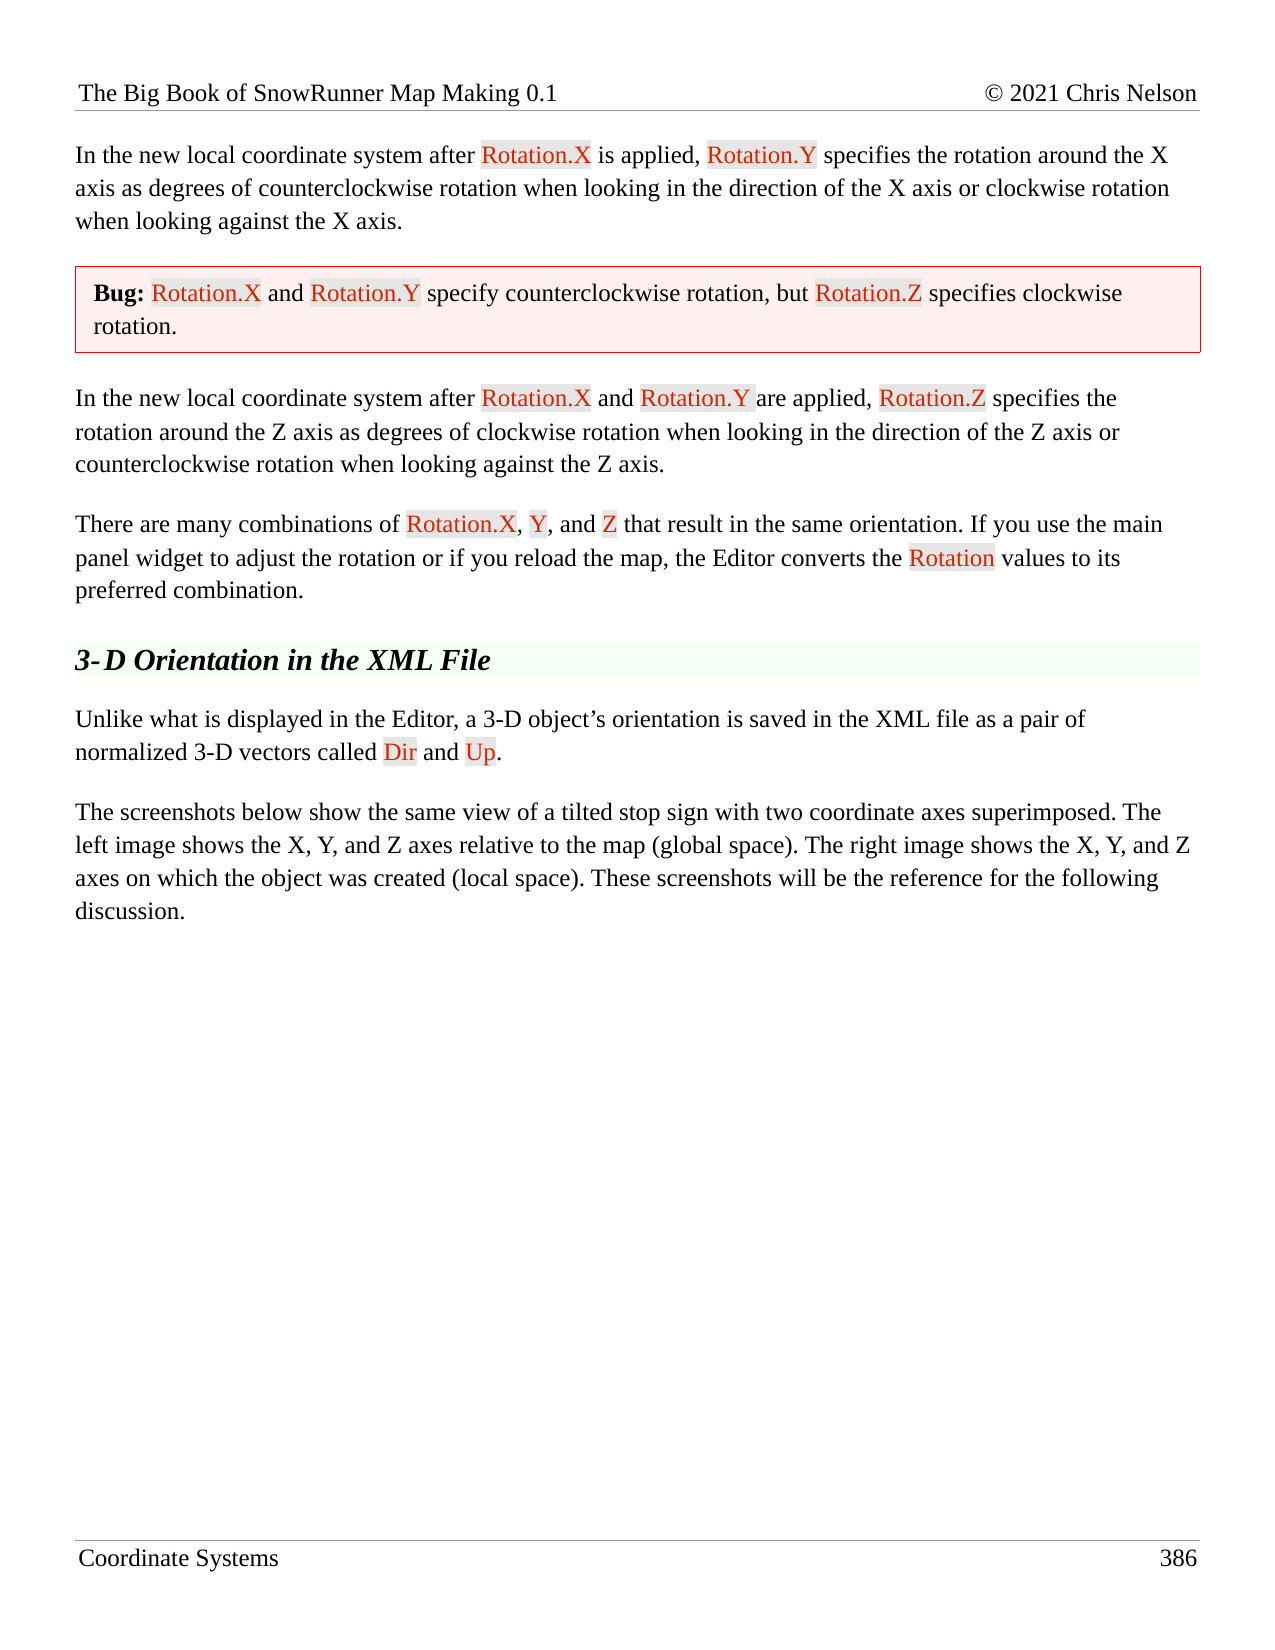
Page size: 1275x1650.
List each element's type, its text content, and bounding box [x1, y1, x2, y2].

text Unlike what is displayed in the Editor, a 3‑D object’s orientation is saved in the XML file as a pair of normalized 3‑D vectors called Dir and Up. [75, 704, 1200, 766]
text In the new local coordinate system after Rotation.X is applied, Rotation.Y specifies the rotation around the X axis as degrees of counterclockwise rotation when looking in the direction of the X axis or clockwise rotation when looking against the X axis. [75, 140, 1200, 235]
subtitle 3‑D Orientation in the XML File [75, 642, 1200, 677]
text There are many combinations of Rotation.X, Y, and Z that result in the same orientation. If you use the main panel widget to adjust the rotation or if you reload the map, the Editor converts the Rotation values to its preferred combination. [75, 509, 1200, 604]
list Rotation.X and Rotation.Y specify counterclockwise rotation, but Rotation.Z specifies clockwise rotation. [76, 267, 1200, 352]
text In the new local coordinate system after Rotation.X and Rotation.Y are applied, Rotation.Z specifies the rotation around the Z axis as degrees of clockwise rotation when looking in the direction of the Z axis or counterclockwise rotation when looking against the Z axis. [75, 383, 1200, 478]
text The screenshots below show the same view of a tilted stop sign with two coordinate axes superimposed. The left image shows the X, Y, and Z axes relative to the map (global space). The right image shows the X, Y, and Z axes on which the object was created (local space). These screenshots will be the reference for the following discussion. [75, 797, 1200, 925]
